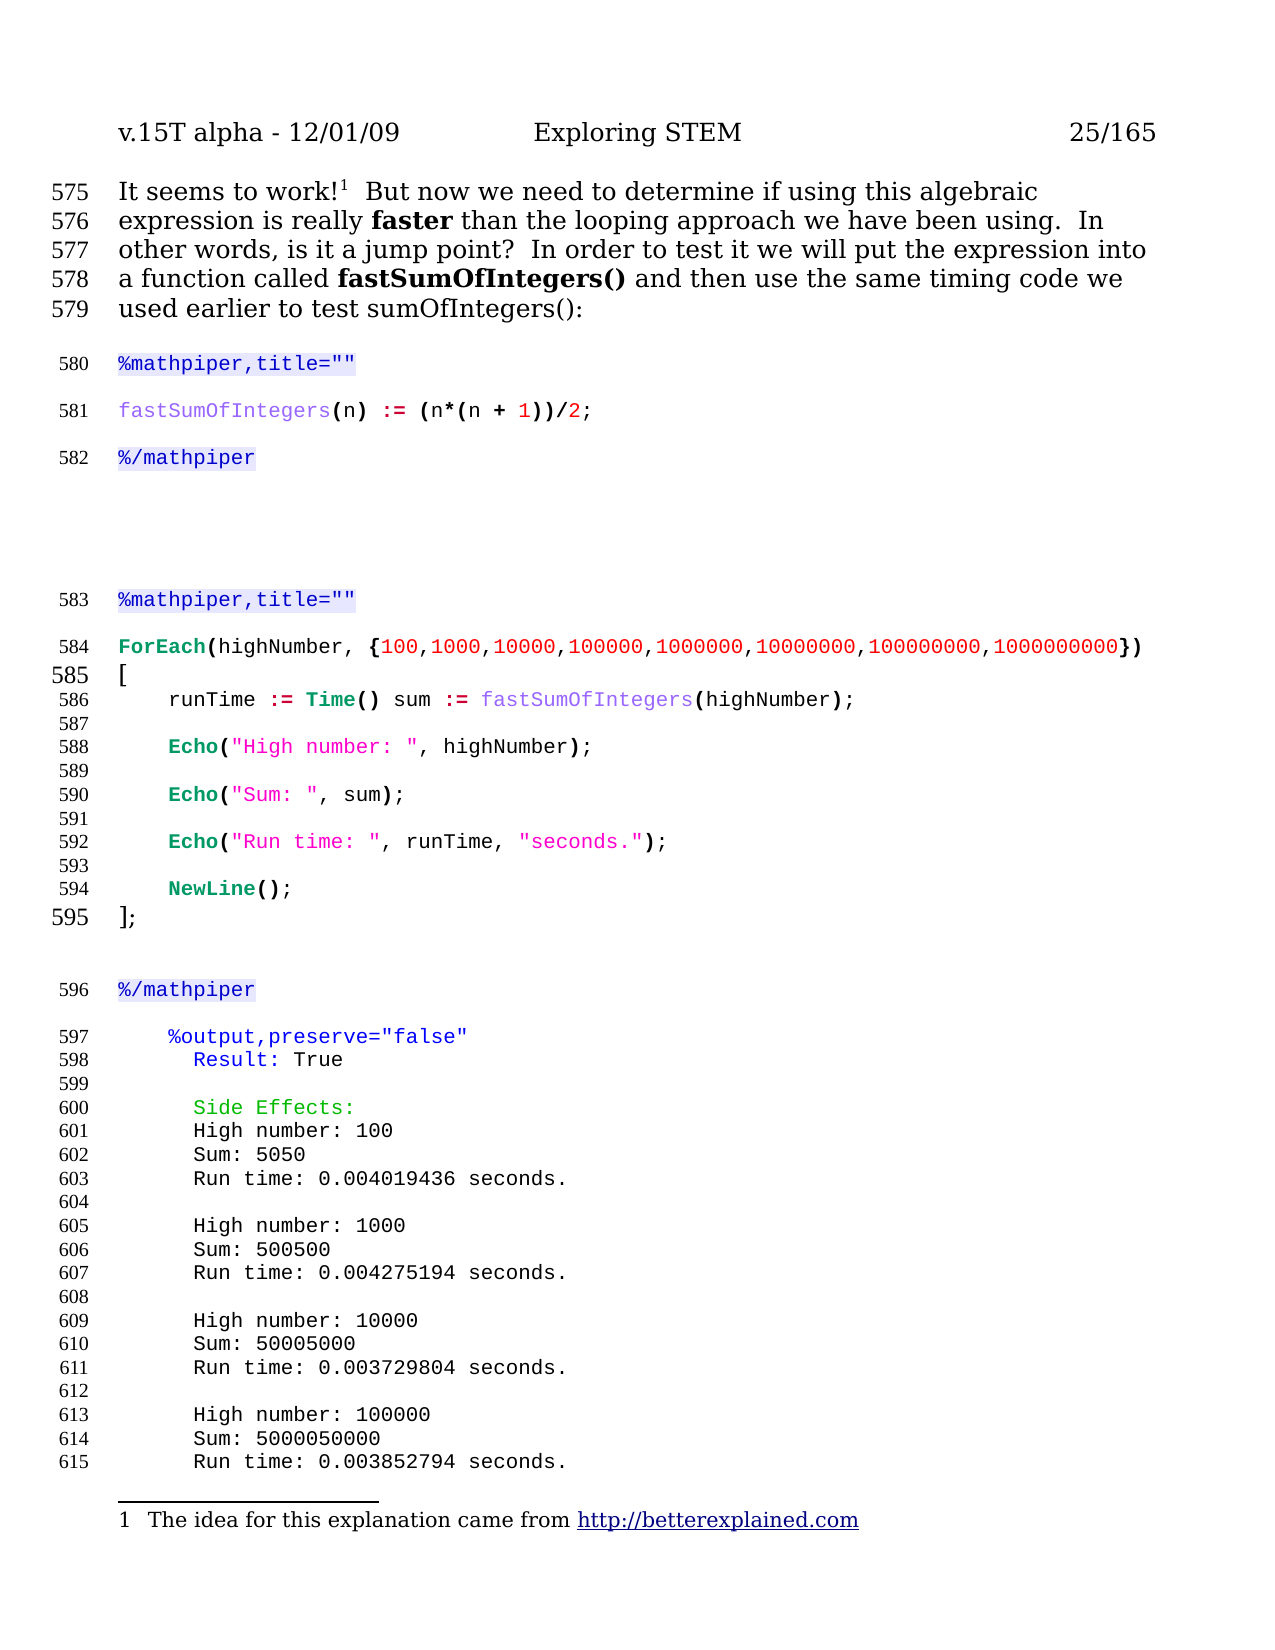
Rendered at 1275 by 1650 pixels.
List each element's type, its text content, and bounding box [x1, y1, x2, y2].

text Sum: 50005000 [118, 1333, 1157, 1357]
text runTime := Time() sum := fastSumOfIntegers(highNumber); [118, 689, 1157, 713]
text %mathpiper,title="" [118, 353, 1157, 376]
text Run time: 0.003852794 seconds. [118, 1451, 1157, 1475]
text High number: 1000 [118, 1215, 1157, 1239]
text The idea for this explanation came from http://betterexplained.com [118, 1508, 1157, 1532]
text Run time: 0.004275194 seconds. [118, 1262, 1157, 1286]
text Side Effects: [118, 1097, 1157, 1120]
text fastSumOfIntegers(n) := (n*(n + 1))/2; [118, 400, 1157, 424]
text Echo("High number: ", highNumber); [118, 737, 1157, 760]
text High number: 100 [118, 1120, 1157, 1144]
text [ [118, 660, 1157, 689]
text Sum: 5000050000 [118, 1428, 1157, 1451]
text ForEach(highNumber, {100,1000,10000,100000,1000000,10000000,100000000,1000000000}) [118, 636, 1157, 660]
text %mathpiper,title="" [118, 589, 1157, 613]
text High number: 10000 [118, 1309, 1157, 1333]
text Sum: 500500 [118, 1239, 1157, 1262]
text Echo("Run time: ", runTime, "seconds."); [118, 831, 1157, 855]
text ]; [118, 902, 1157, 931]
text NewLine(); [118, 878, 1157, 902]
text Result: True [118, 1049, 1157, 1073]
text %output,preserve="false" [118, 1026, 1157, 1049]
text %/mathpiper [118, 447, 1157, 471]
text Sum: 5050 [118, 1144, 1157, 1168]
text Echo("Sum: ", sum); [118, 784, 1157, 807]
text Run time: 0.003729804 seconds. [118, 1357, 1157, 1381]
text High number: 100000 [118, 1404, 1157, 1428]
text %/mathpiper [118, 978, 1157, 1002]
text It seems to work! But now we need to determine if using this algebraic expression is really faster than the looping approach we have been using. In other words, is it a jump point? In order to test it we will put the expression into a function called fastSumOfIntegers() and then use the same timing code we used earlier to test sumOfIntegers(): [118, 177, 1157, 323]
text Run time: 0.004019436 seconds. [118, 1168, 1157, 1191]
